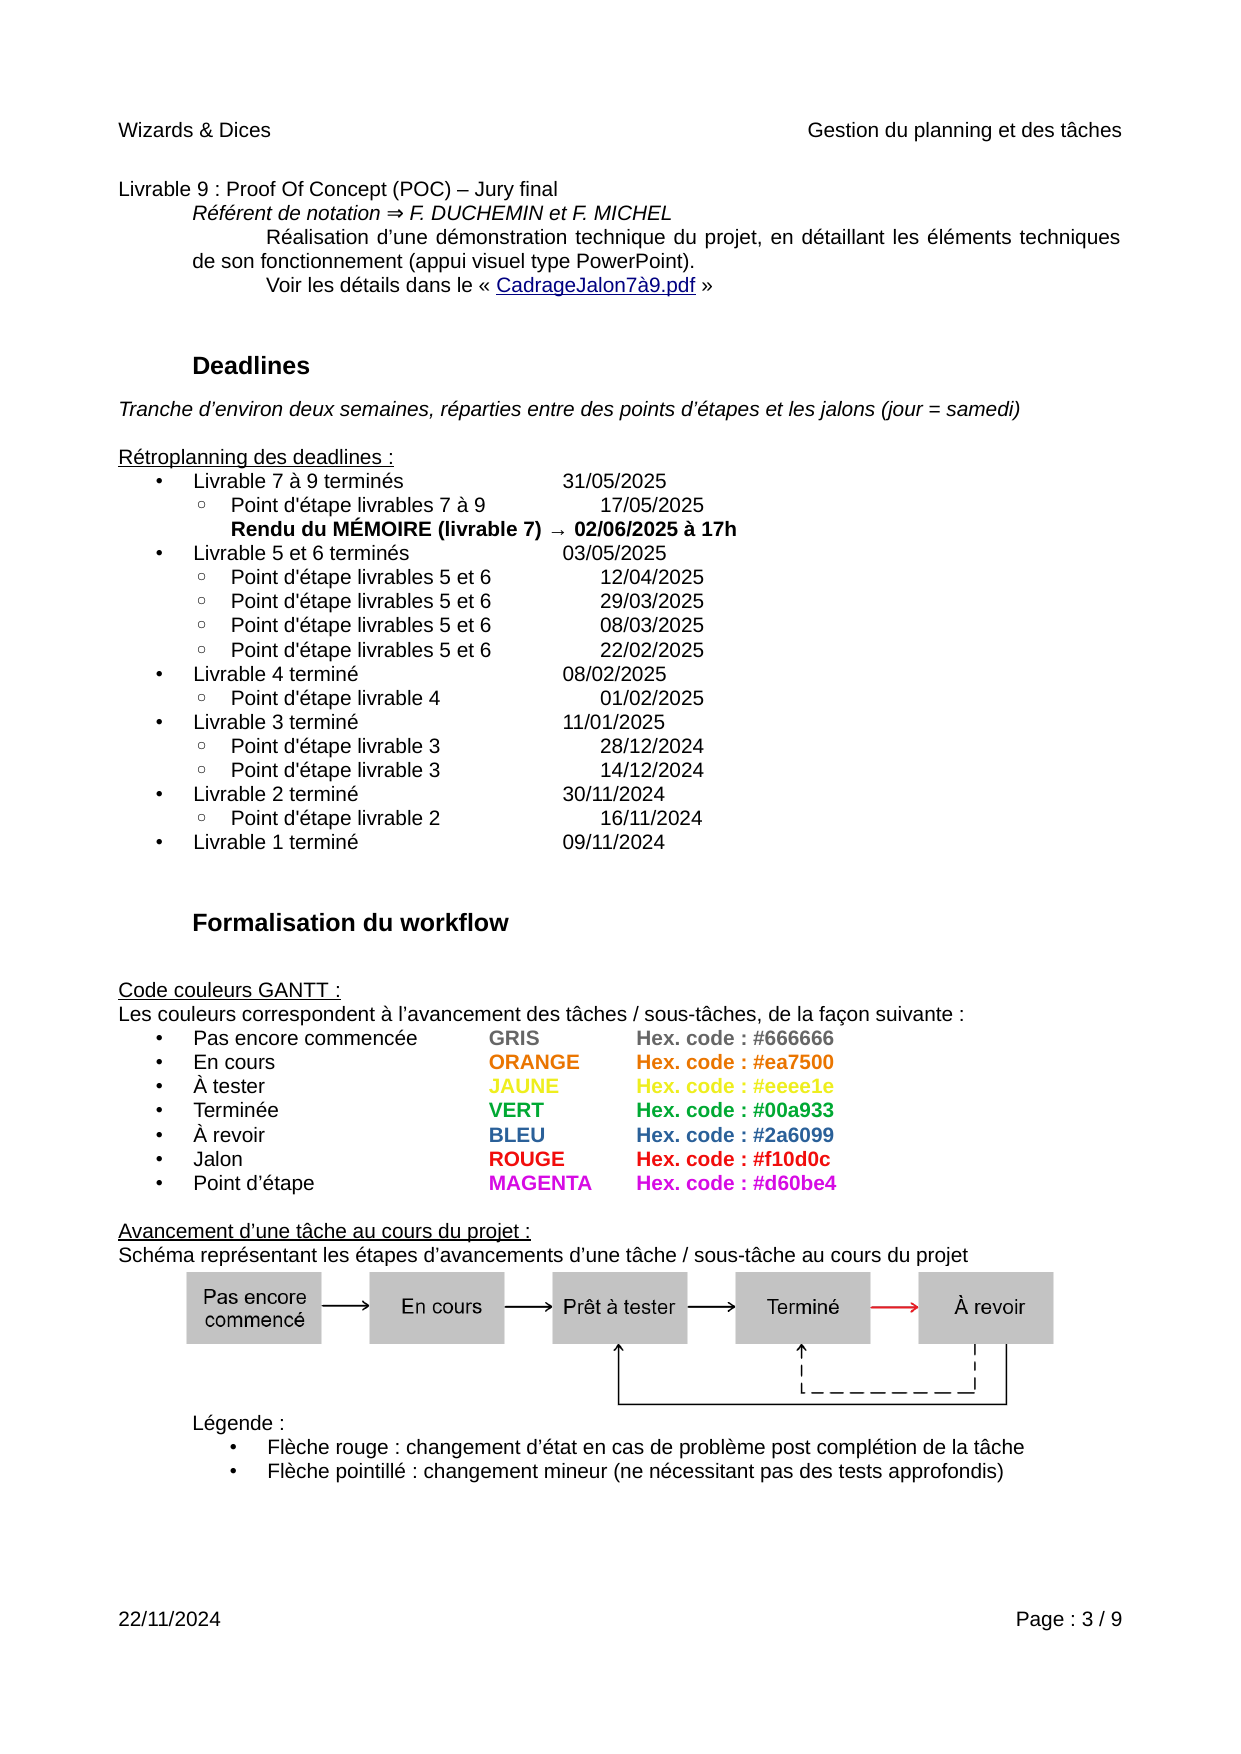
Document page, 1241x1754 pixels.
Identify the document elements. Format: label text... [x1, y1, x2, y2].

text Réalisation d’une démonstration technique du projet, en détaillant les éléments techniques de son fonctionnement (appui visuel type PowerPoint). [192, 225, 1122, 273]
list Point d'étape livrables 5 et 6 12/04/2025 [193, 565, 1122, 589]
text Code couleurs GANTT : [118, 978, 1122, 1002]
list Livrable 7 à 9 terminés 31/05/2025 [156, 469, 1122, 493]
list À revoir BLEU Hex. code : #2a6099 [156, 1122, 1122, 1146]
list Point d’étape MAGENTA Hex. code : #d60be4 [156, 1171, 1122, 1194]
text Avancement d’une tâche au cours du projet : [118, 1218, 1122, 1242]
list Point d'étape livrable 2 16/11/2024 [193, 806, 1122, 830]
list Point d'étape livrable 3 28/12/2024 [193, 734, 1122, 758]
list Livrable 2 terminé 30/11/2024 [156, 782, 1122, 806]
list Point d'étape livrable 3 14/12/2024 [193, 758, 1122, 782]
text Rétroplanning des deadlines : [118, 445, 1122, 469]
text Les couleurs correspondent à l’avancement des tâches / sous-tâches, de la façon suivante : [118, 1002, 1122, 1026]
text Livrable 9 : Proof Of Concept (POC) – Jury final [118, 177, 1122, 201]
picture [182, 1266, 1058, 1412]
list Flèche rouge : changement d’état en cas de problème post complétion de la tâche [229, 1435, 1122, 1459]
list Livrable 5 et 6 terminés 03/05/2025 [156, 541, 1122, 565]
list Terminée VERT Hex. code : #00a933 [156, 1098, 1122, 1122]
text Référent de notation ⇒ F. DUCHEMIN et F. MICHEL [192, 201, 1122, 225]
list Flèche pointillé : changement mineur (ne nécessitant pas des tests approfondis) [229, 1459, 1122, 1483]
list Rendu du MÉMOIRE (livrable 7) → 02/06/2025 à 17h [193, 517, 1122, 541]
list Jalon ROUGE Hex. code : #f10d0c [156, 1146, 1122, 1171]
list Point d'étape livrables 5 et 6 08/03/2025 [193, 613, 1122, 637]
list À tester JAUNE Hex. code : #eeee1e [156, 1074, 1122, 1098]
subtitle Deadlines [192, 351, 1122, 379]
list Livrable 4 terminé 08/02/2025 [156, 661, 1122, 686]
list Pas encore commencée GRIS Hex. code : #666666 [156, 1026, 1122, 1050]
list Livrable 1 terminé 09/11/2024 [156, 830, 1122, 854]
list Livrable 3 terminé 11/01/2025 [156, 709, 1122, 734]
list Point d'étape livrables 5 et 6 29/03/2025 [193, 589, 1122, 613]
list Point d'étape livrables 7 à 9 17/05/2025 [193, 493, 1122, 517]
text Légende : [192, 1411, 1122, 1435]
text Voir les détails dans le « CadrageJalon7à9.pdf » [192, 273, 1122, 297]
list Point d'étape livrables 5 et 6 22/02/2025 [193, 637, 1122, 661]
subtitle Formalisation du workflow [192, 908, 1122, 937]
text Tranche d’environ deux semaines, réparties entre des points d’étapes et les jalons (jour = samedi) [118, 397, 1122, 421]
list En cours ORANGE Hex. code : #ea7500 [156, 1050, 1122, 1074]
list Point d'étape livrable 4 01/02/2025 [193, 686, 1122, 709]
text Schéma représentant les étapes d’avancements d’une tâche / sous-tâche au cours du projet [118, 1242, 1122, 1266]
